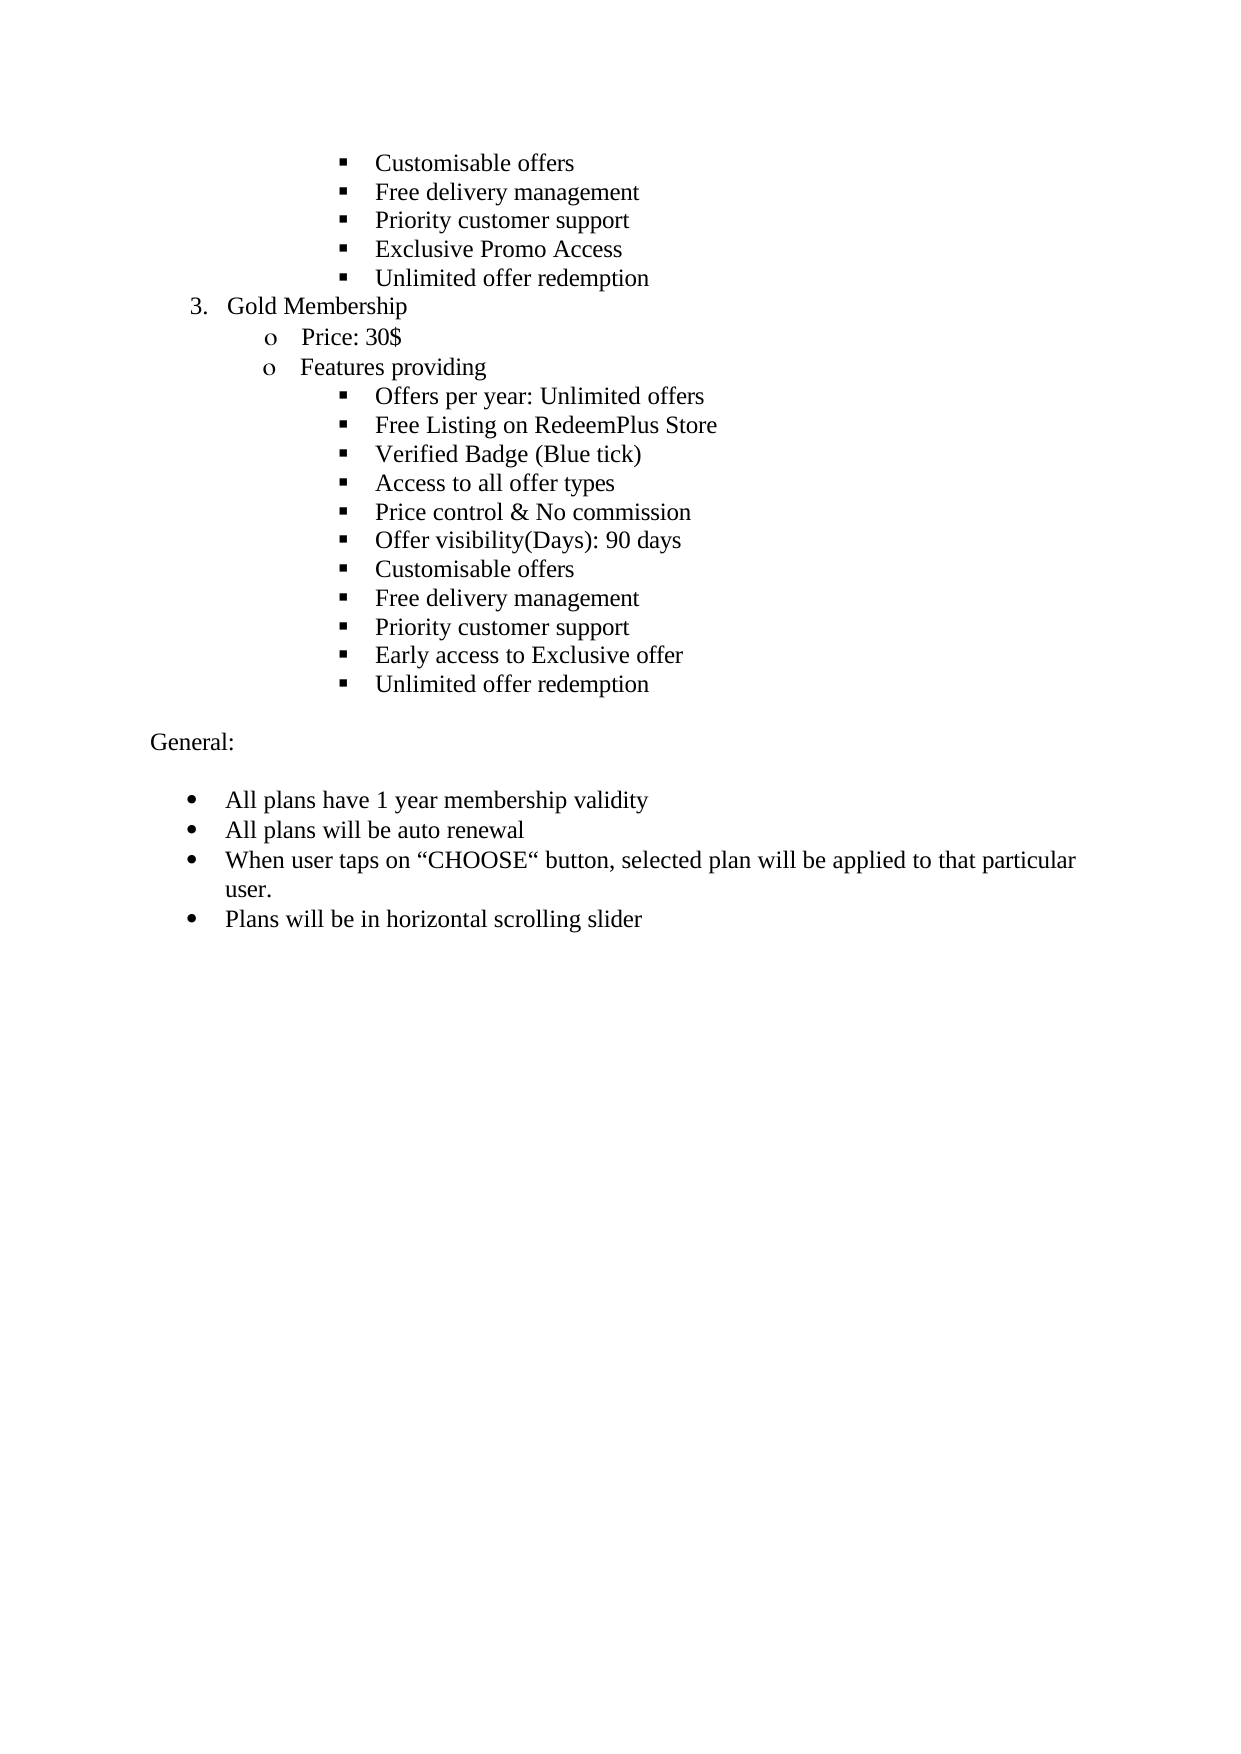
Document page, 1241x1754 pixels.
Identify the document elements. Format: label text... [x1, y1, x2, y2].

list Gold Membership [148, 292, 408, 321]
list Priority customer support [337, 206, 1137, 234]
list Offer visibility(Days): 90 days [337, 525, 1137, 554]
list All plans have 1 year membership validity [187, 785, 1137, 814]
list Features providing [262, 351, 1137, 382]
list Price: 30$ [148, 321, 402, 351]
list Access to all offer types [337, 468, 1137, 497]
list Exclusive Promo Access [337, 234, 1137, 263]
list Offers per year: Unlimited offers [337, 382, 1137, 410]
list When user taps on “CHOOSE“ button, selected plan will be applied to that particular [187, 844, 1137, 875]
list Free delivery management [337, 177, 1137, 206]
list Customisable offers [337, 554, 1137, 583]
text General: [150, 727, 1137, 756]
list Unlimited offer redemption [337, 263, 1137, 292]
list Unlimited offer redemption [337, 669, 1137, 698]
list All plans will be auto renewal [187, 814, 1137, 844]
list Early access to Exclusive offer [337, 640, 1137, 669]
list Free delivery management [337, 583, 1137, 612]
text user. [225, 875, 1137, 903]
list Verified Badge (Blue tick) [337, 439, 1137, 468]
list Free Listing on RedeemPlus Store [337, 410, 1137, 439]
list Customisable offers [337, 148, 1137, 177]
list Price control & No commission [337, 497, 1137, 525]
list Plans will be in horizontal scrolling slider [187, 904, 1137, 932]
list Priority customer support [337, 612, 1137, 640]
